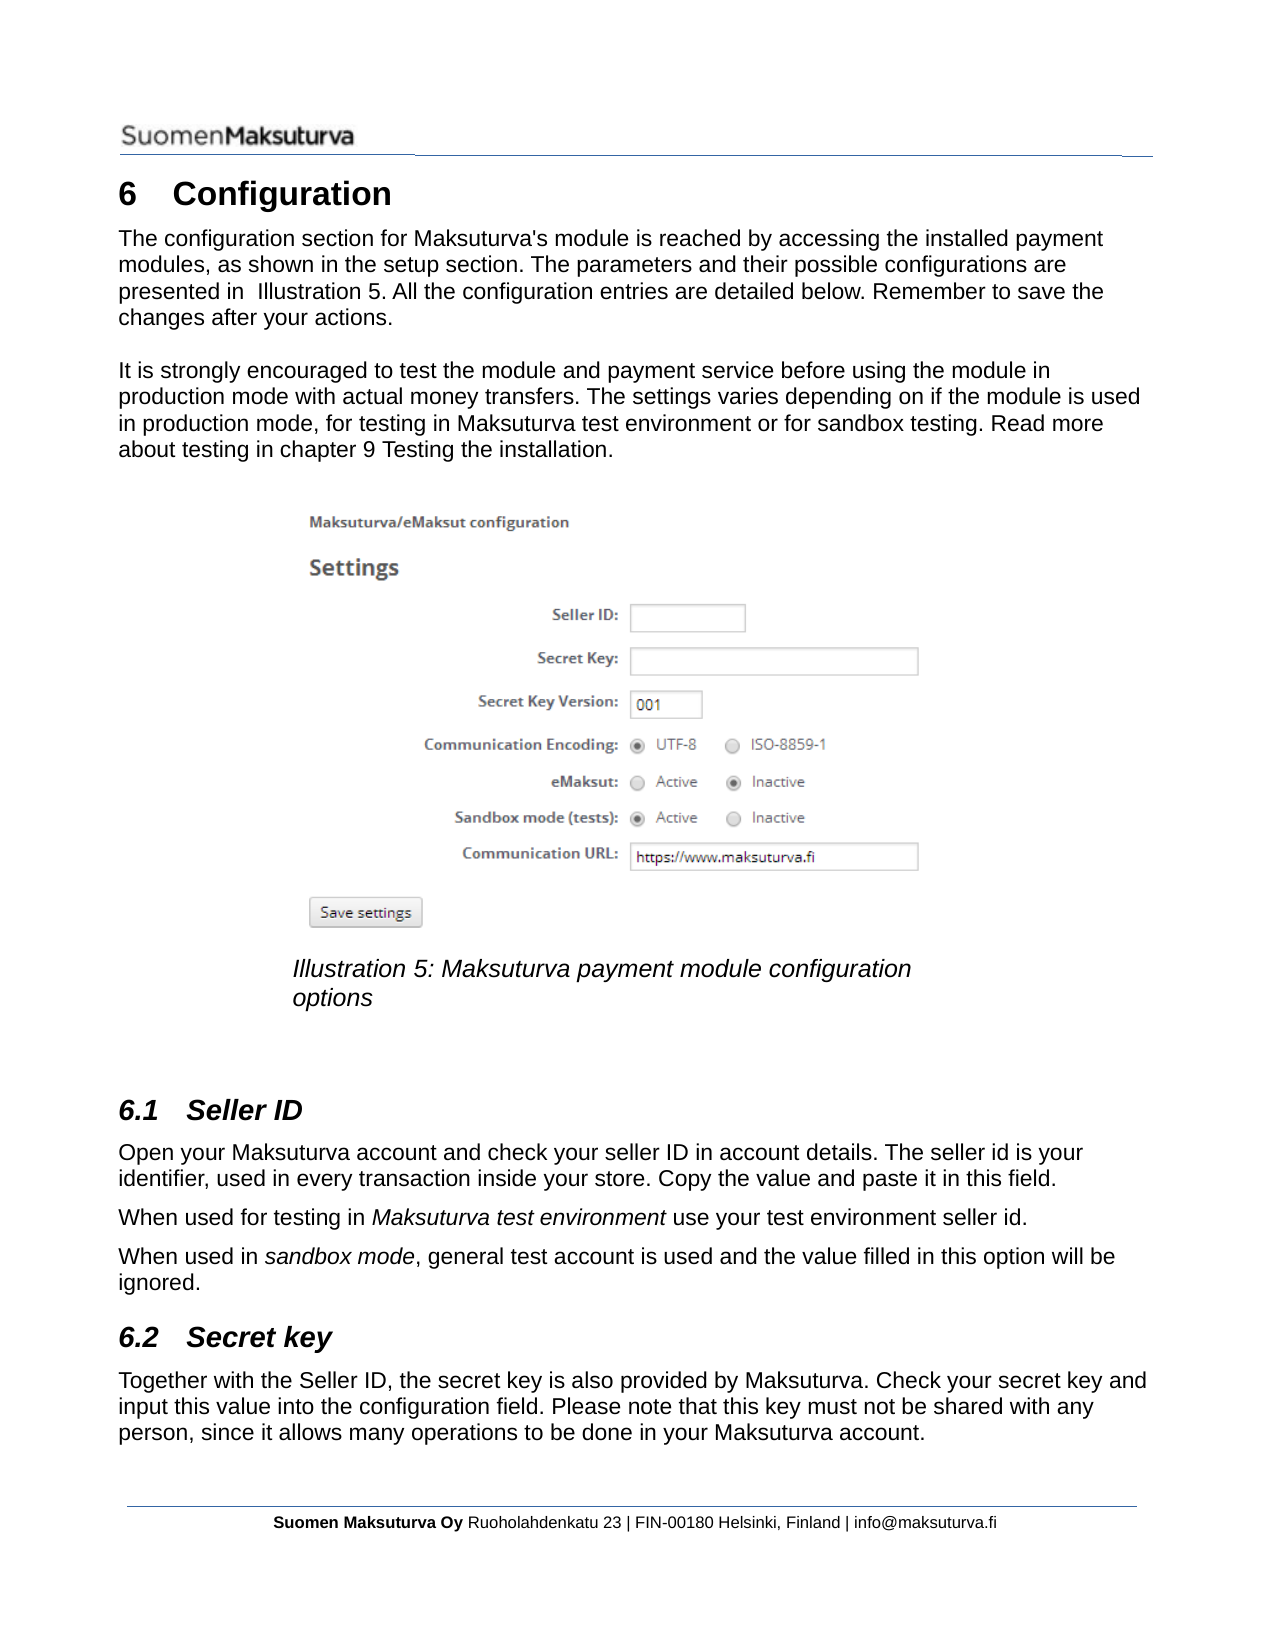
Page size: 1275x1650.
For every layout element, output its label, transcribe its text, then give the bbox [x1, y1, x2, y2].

text Together with the Seller ID, the secret key is also provided by Maksuturva. Check your secret key and input this value into the configuration field. Please note that this key must not be shared with any person, since it allows many operations to be done in your Maksuturva account. [118, 1367, 1157, 1446]
text It is strongly encouraged to test the module and payment service before using the module in production mode with actual money transfers. The settings varies depending on if the module is used in production mode, for testing in Maksuturva test environment or for sandbox testing. Read more about testing in chapter 9 Testing the installation. [118, 357, 1157, 462]
text The configuration section for Maksuturva's module is reached by accessing the installed payment modules, as shown in the setup section. The parameters and their possible configurations are presented in Illustration 5. All the configuration entries are detailed below. Remember to save the changes after your actions. [118, 225, 1157, 331]
subtitle Secret key [118, 1321, 1157, 1354]
text When used for testing in Maksuturva test environment use your test environment seller id. [118, 1204, 1157, 1230]
picture [120, 124, 358, 147]
subtitle Configuration [118, 174, 1157, 213]
text Open your Maksuturva account and check your seller ID in account details. The seller id is your identifier, used in every transaction inside your store. Copy the value and paste it in this field. [118, 1139, 1157, 1191]
subtitle Seller ID [118, 1093, 1157, 1126]
text When used in sandbox mode, general test account is used and the value filled in this option will be ignored. [118, 1243, 1157, 1296]
text Illustration 5: Maksuturva payment module configuration options [292, 955, 983, 1012]
picture [292, 504, 983, 955]
